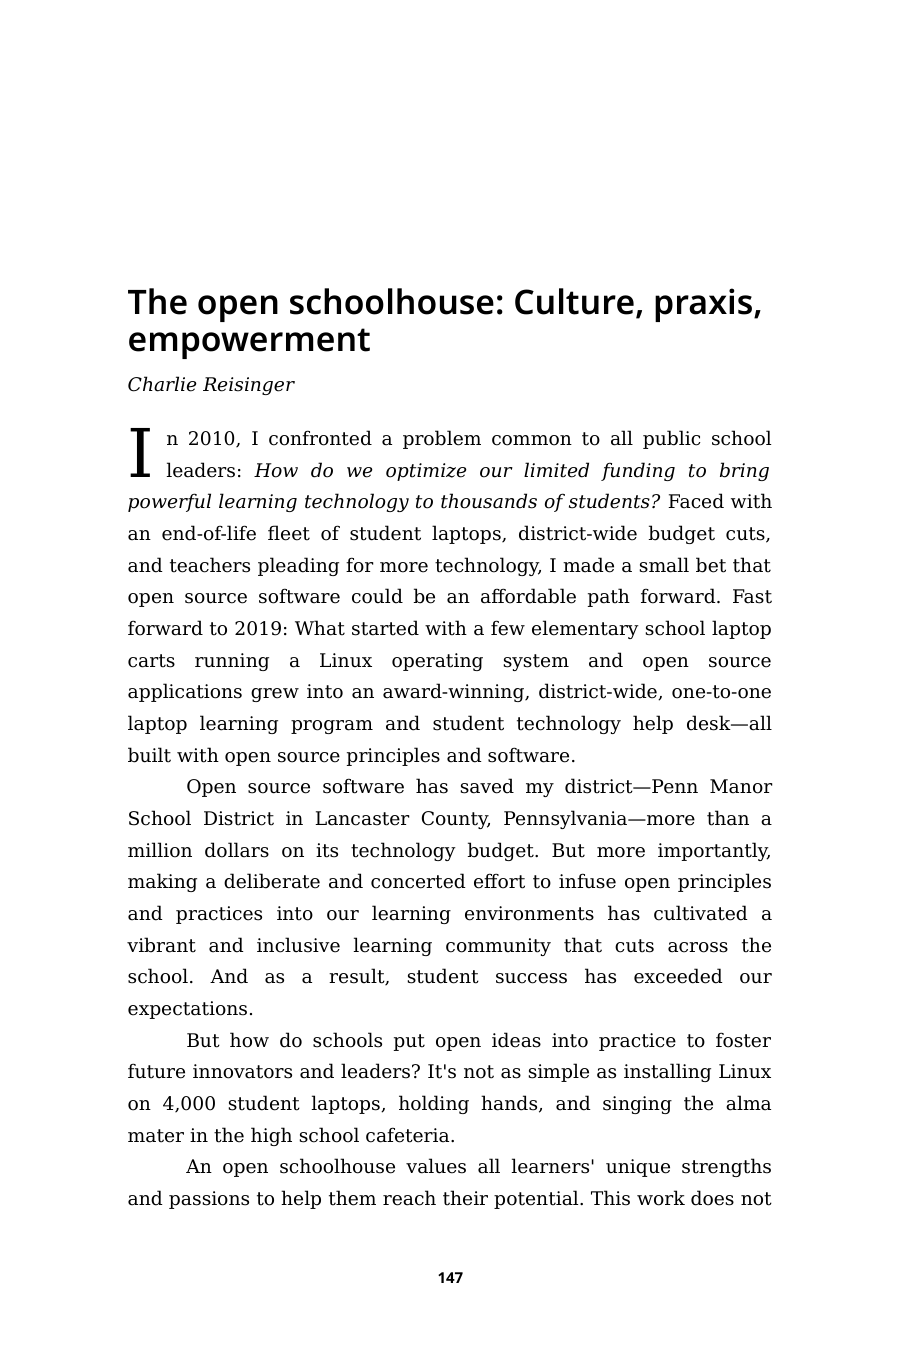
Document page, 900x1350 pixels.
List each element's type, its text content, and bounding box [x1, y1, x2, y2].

subtitle The open schoolhouse: Culture, praxis, empowerment [127, 283, 772, 361]
text In 2010, I confronted a problem common to all public school leaders: How do we optimize our limited funding to bring powerful learning technology to thousands of students? Faced with an end-of-life fleet of student laptops, district-wide budget cuts, and teachers pleading for more technology, I made a small bet that open source software could be an affordable path forward. Fast forward to 2019: What started with a few elementary school laptop carts running a Linux operating system and open source applications grew into an award-winning, district-wide, one-to-one laptop learning program and student technology help desk—all built with open source principles and software. [127, 428, 772, 767]
text An open schoolhouse values all learners' unique strengths and passions to help them reach their potential. This work does not [127, 1156, 772, 1210]
text Charlie Reisinger [127, 374, 772, 396]
text Open source software has saved my district—Penn Manor School District in Lancaster County, Pennsylvania—more than a million dollars on its technology budget. But more importantly, making a deliberate and concerted effort to infuse open principles and practices into our learning environments has cultivated a vibrant and inclusive learning community that cuts across the school. And as a result, student success has exceeded our expectations. [127, 776, 772, 1020]
text But how do schools put open ideas into practice to foster future innovators and leaders? It's not as simple as installing Linux on 4,000 student laptops, holding hands, and singing the alma mater in the high school cafeteria. [127, 1030, 772, 1147]
